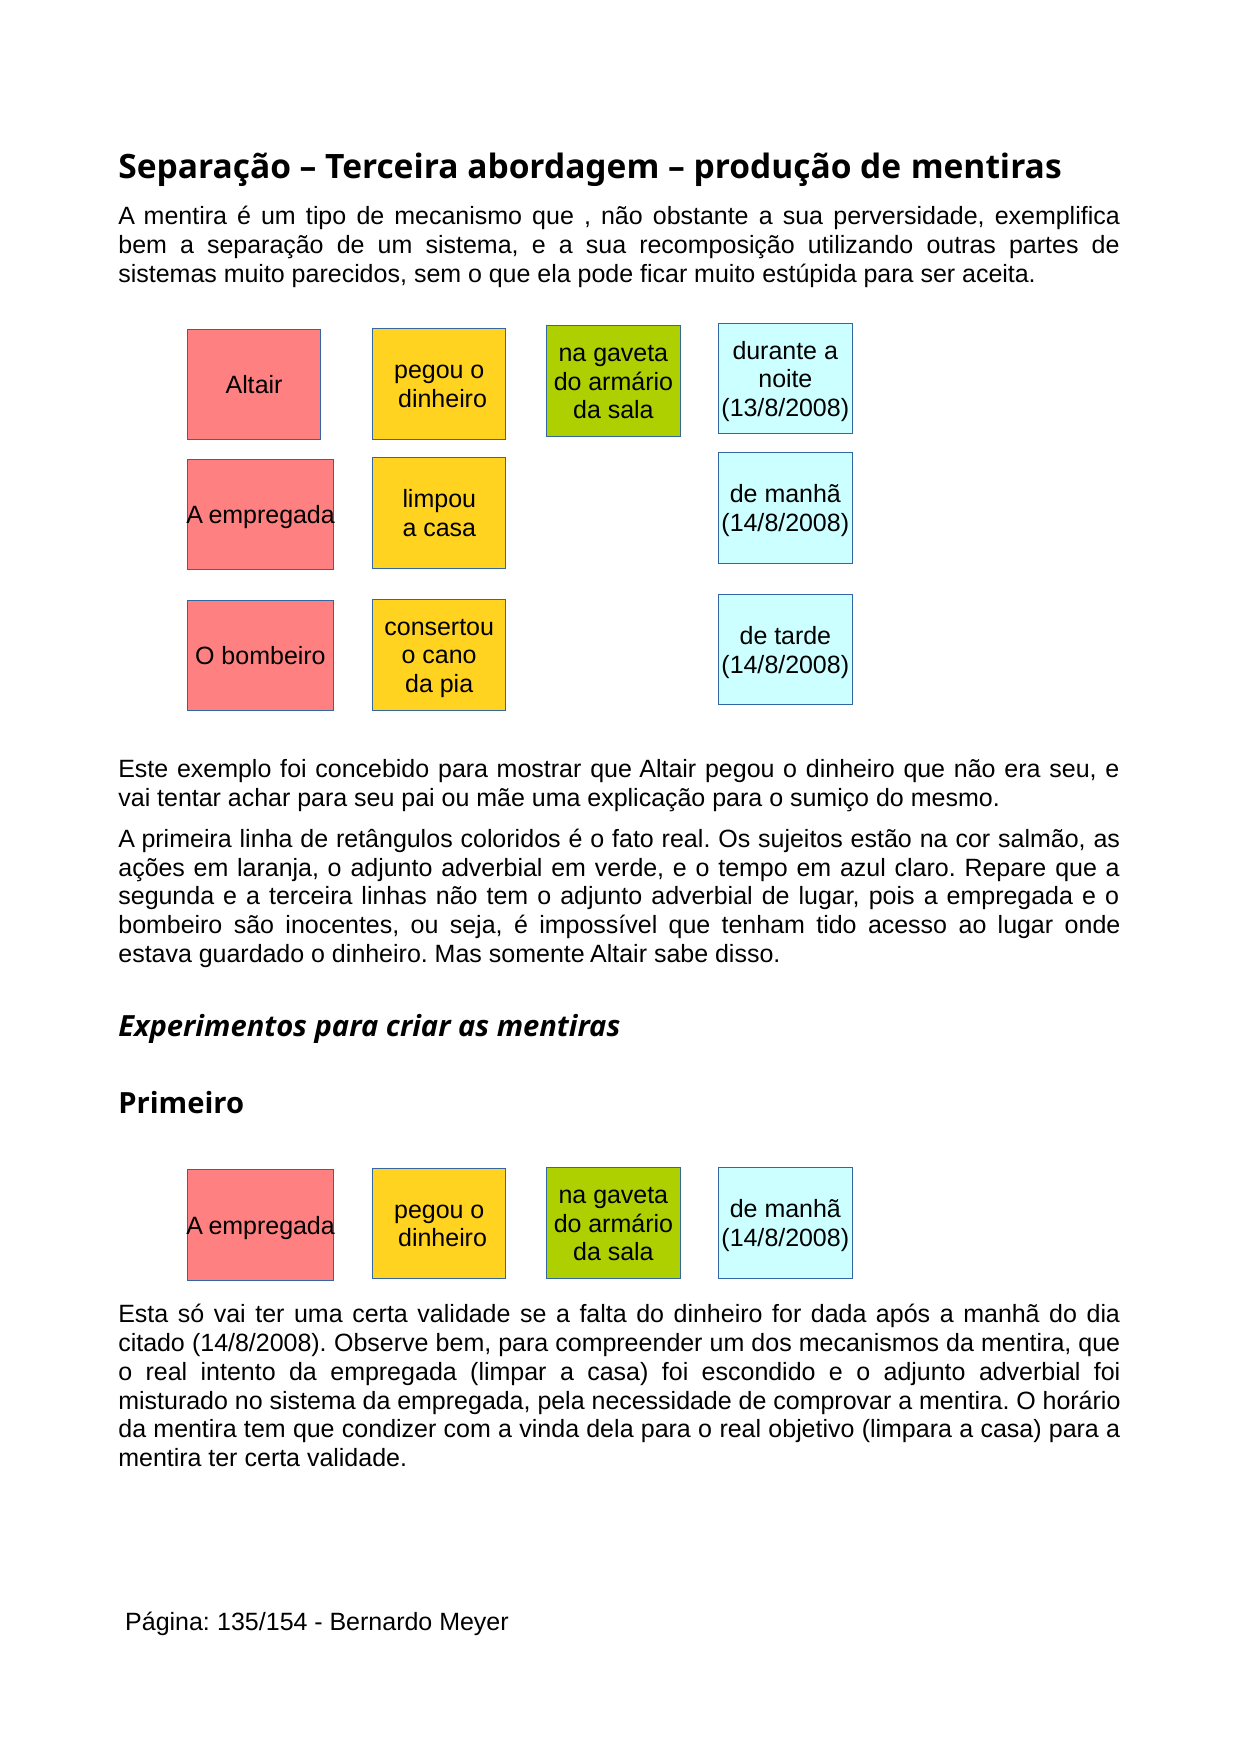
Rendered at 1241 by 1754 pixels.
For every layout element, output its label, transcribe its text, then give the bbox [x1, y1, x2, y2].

subtitle Experimentos para criar as mentiras [118, 1005, 1122, 1045]
text Esta só vai ter uma certa validade se a falta do dinheiro for dada após a manhã do dia citado (14/8/2008). Observe bem, para compreender um dos mecanismos da mentira, que o real intento da empregada (limpar a casa) foi escondido e o adjunto adverbial foi misturado no sistema da empregada, pela necessidade de comprovar a mentira. O horário da mentira tem que condizer com a vinda dela para o real objetivo (limpara a casa) para a mentira ter certa validade. [118, 1299, 1122, 1472]
subtitle Primeiro [118, 1082, 1122, 1122]
subtitle Separação – Terceira abordagem – produção de mentiras [118, 143, 1122, 189]
text A primeira linha de retângulos coloridos é o fato real. Os sujeitos estão na cor salmão, as ações em laranja, o adjunto adverbial em verde, e o tempo em azul claro. Repare que a segunda e a terceira linhas não tem o adjunto adverbial de lugar, pois a empregada e o bombeiro são inocentes, ou seja, é impossível que tenham tido acesso ao lugar onde estava guardado o dinheiro. Mas somente Altair sabe disso. [118, 824, 1122, 968]
text A mentira é um tipo de mecanismo que , não obstante a sua perversidade, exemplifica bem a separação de um sistema, e a sua recomposição utilizando outras partes de sistemas muito parecidos, sem o que ela pode ficar muito estúpida para ser aceita. [118, 201, 1122, 288]
text Este exemplo foi concebido para mostrar que Altair pegou o dinheiro que não era seu, e vai tentar achar para seu pai ou mãe uma explicação para o sumiço do mesmo. [118, 754, 1122, 811]
